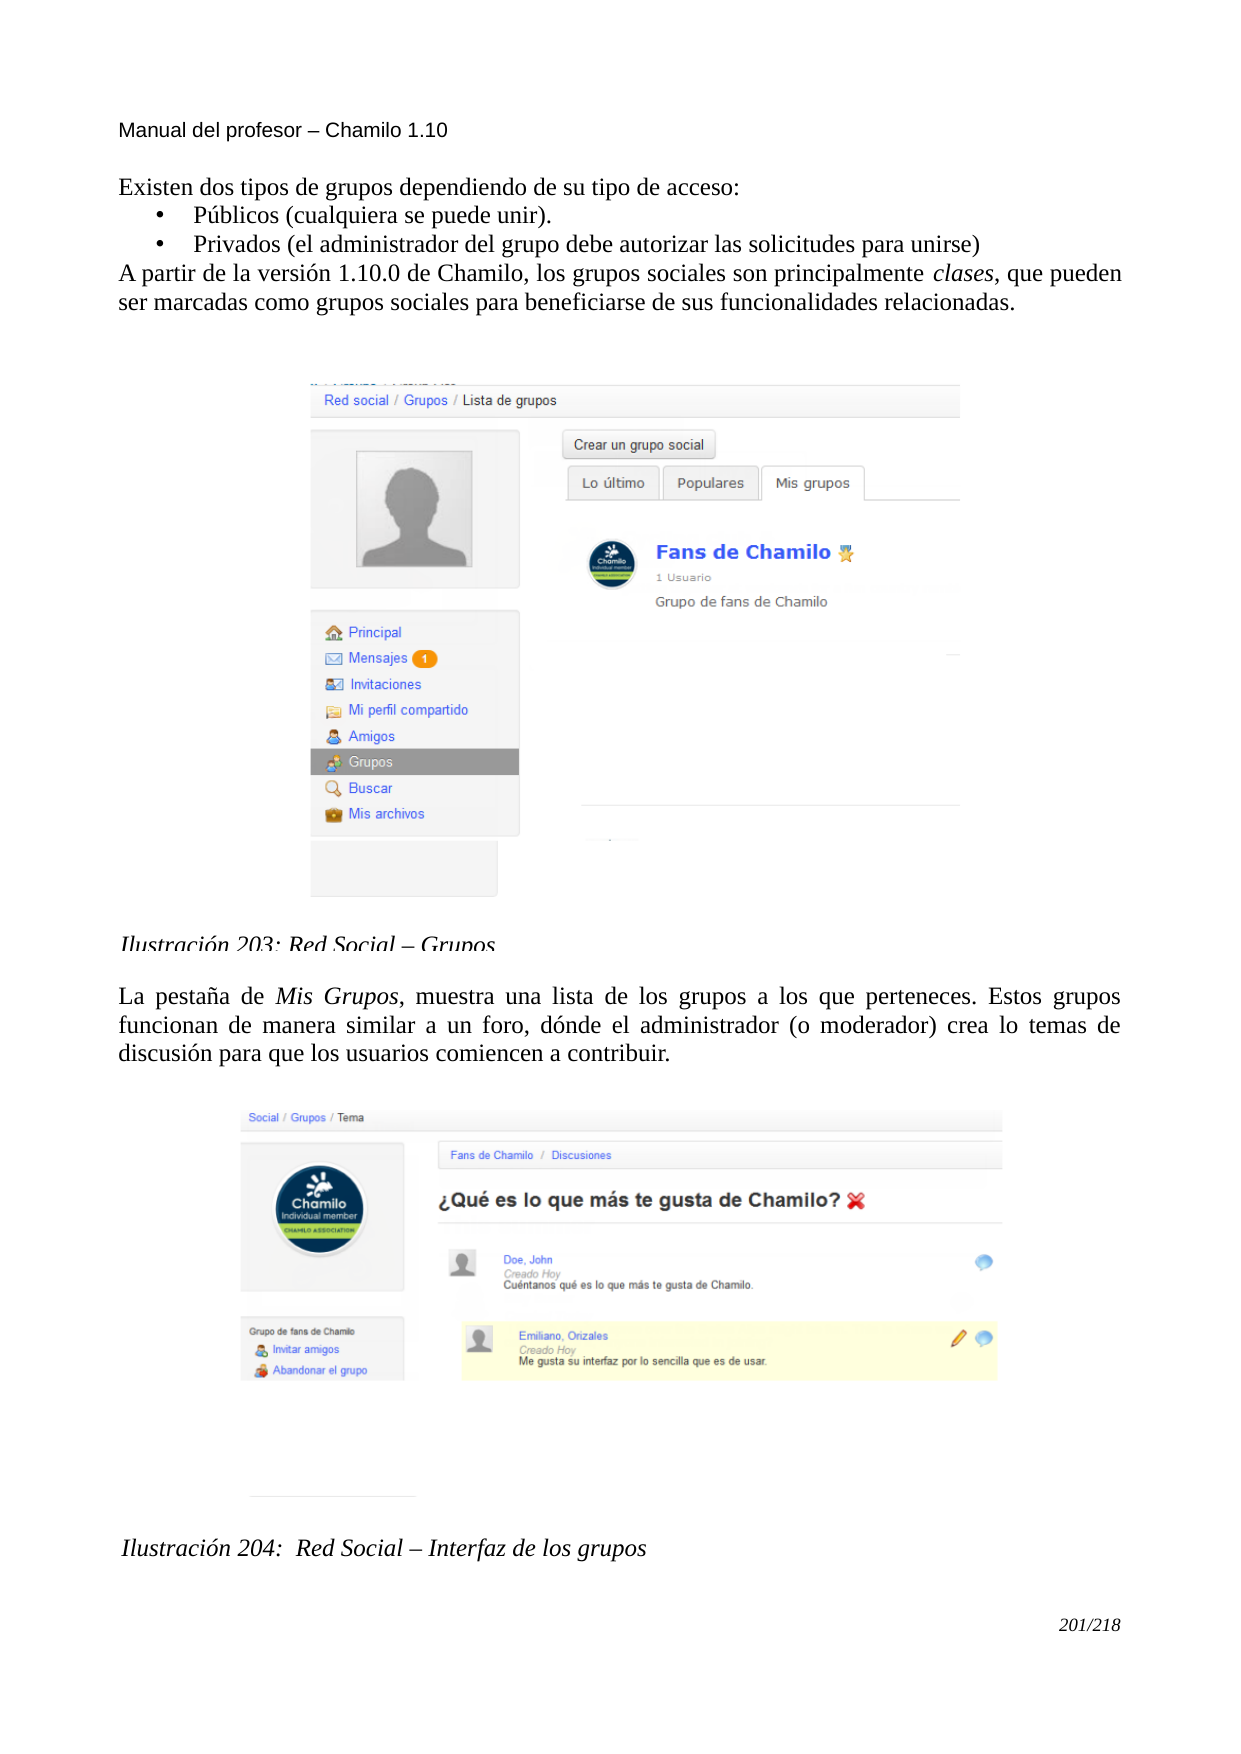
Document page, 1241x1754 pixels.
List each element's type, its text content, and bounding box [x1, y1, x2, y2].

list Públicos (cualquiera se puede unir). [156, 200, 1122, 229]
list Privados (el administrador del grupo debe autorizar las solicitudes para unirse) [156, 229, 1122, 258]
text A partir de la versión 1.10.0 de Chamilo, los grupos sociales son principalmente clases, que pueden ser marcadas como grupos sociales para beneficiarse de sus funcionalidades relacionadas. [118, 258, 1122, 315]
text Existen dos tipos de grupos dependiendo de su tipo de acceso: [118, 172, 1122, 200]
picture [240, 1110, 1003, 1499]
picture [207, 367, 1033, 897]
text La pestaña de Mis Grupos, muestra una lista de los grupos a los que perteneces. Estos grupos funcionan de manera similar a un foro, dónde el administrador (o moderador) crea lo temas de discusión para que los usuarios comiencen a contribuir. [118, 981, 1122, 1067]
text Ilustración 204: Red Social – Interfaz de los grupos [121, 1533, 1122, 1562]
text Ilustración 203: Red Social – Grupos [120, 931, 1120, 951]
